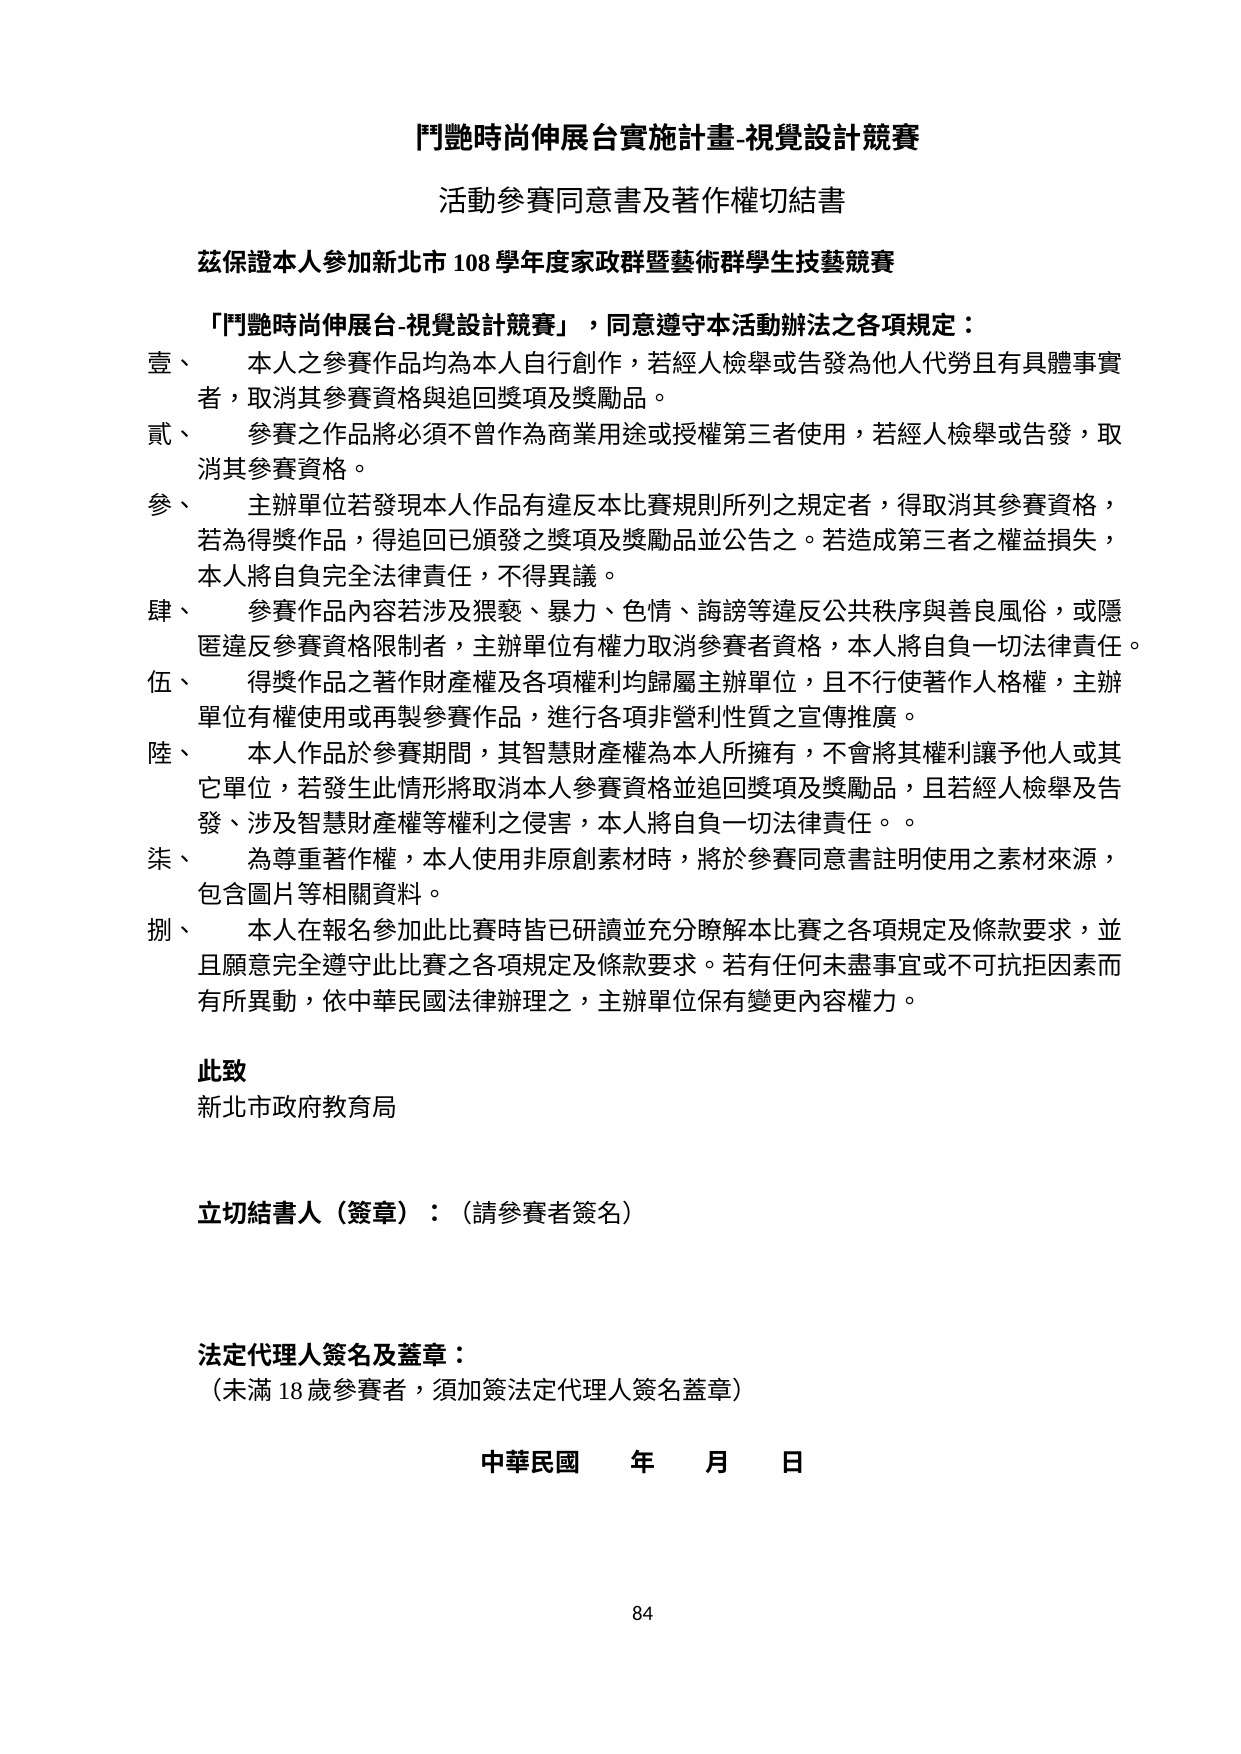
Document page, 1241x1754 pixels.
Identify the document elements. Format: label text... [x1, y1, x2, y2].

text 新北市政府教育局 [198, 1088, 1137, 1159]
text 活動參賽同意書及著作權切結書 [148, 157, 1137, 219]
list 參賽之作品將必須不曾作為商業用途或授權第三者使用，若經人檢舉或告發，取消其參賽資格。 [148, 415, 1137, 486]
list 本人在報名參加此比賽時皆已研讀並充分瞭解本比賽之各項規定及條款要求，並且願意完全遵守此比賽之各項規定及條款要求。若有任何未盡事宜或不可抗拒因素而有所異動，依中華民國法律辦理之，主辦單位保有變更內容權力。 [148, 911, 1137, 1052]
text 中華民國 年 月 日 [148, 1442, 1137, 1478]
list 得獎作品之著作財產權及各項權利均歸屬主辦單位，且不行使著作人格權，主辦單位有權使用或再製參賽作品，進行各項非營利性質之宣傳推廣。 [148, 663, 1137, 734]
list 參賽作品內容若涉及猥褻、暴力、色情、誨謗等違反公共秩序與善良風俗，或隱匿違反參賽資格限制者，主辦單位有權力取消參賽者資格，本人將自負一切法律責任。 [148, 592, 1137, 663]
text 立切結書人（簽章）：（請參賽者簽名） [198, 1194, 1137, 1229]
list 本人之參賽作品均為本人自行創作，若經人檢舉或告發為他人代勞且有具體事實者，取消其參賽資格與追回獎項及獎勵品。 [148, 344, 1137, 415]
text 鬥艷時尚伸展台實施計畫-視覺設計競賽 [148, 94, 1137, 157]
list 本人作品於參賽期間，其智慧財產權為本人所擁有，不會將其權利讓予他人或其它單位，若發生此情形將取消本人參賽資格並追回獎項及獎勵品，且若經人檢舉及告發、涉及智慧財產權等權利之侵害，本人將自負一切法律責任。。 [148, 734, 1137, 840]
text 茲保證本人參加新北市108學年度家政群暨藝術群學生技藝競賽 「鬥艷時尚伸展台-視覺設計競賽」，同意遵守本活動辦法之各項規定： [198, 219, 1137, 344]
list 主辦單位若發現本人作品有違反本比賽規則所列之規定者，得取消其參賽資格，若為得獎作品，得追回已頒發之獎項及獎勵品並公告之。若造成第三者之權益損失，本人將自負完全法律責任，不得異議。 [148, 486, 1137, 592]
text （未滿18歲參賽者，須加簽法定代理人簽名蓋章） [198, 1371, 1137, 1407]
text 此致 [198, 1052, 1137, 1088]
text 法定代理人簽名及蓋章： [198, 1336, 1137, 1371]
list 為尊重著作權，本人使用非原創素材時，將於參賽同意書註明使用之素材來源，包含圖片等相關資料。 [148, 840, 1137, 911]
